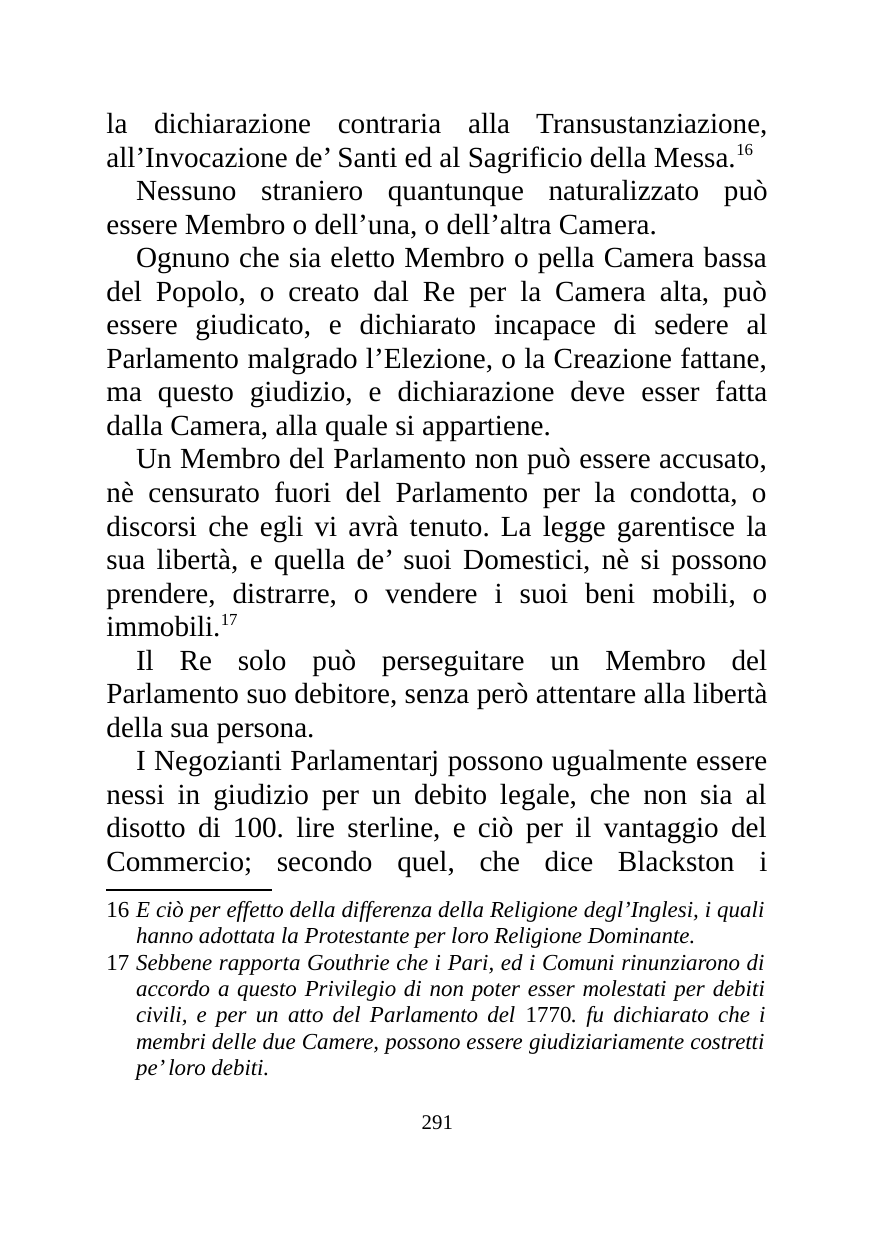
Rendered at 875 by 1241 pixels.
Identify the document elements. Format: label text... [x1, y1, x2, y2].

text I Negozianti Parlamentarj possono ugualmente essere nessi in giudizio per un debito legale, che non sia al disotto di 100. lire sterline, e ciò per il vantaggio del Commercio; secondo quel, che dice Blackston i [106, 743, 768, 878]
text Un Membro del Parlamento non può essere accusato, nè censurato fuori del Parlamento per la condotta, o discorsi che egli vi avrà tenuto. La legge garentisce la sua libertà, e quella de’ suoi Domestici, nè si possono prendere, distrarre, o vendere i suoi beni mobili, o immobili. [106, 442, 768, 643]
text Sebbene rapporta Gouthrie che i Pari, ed i Comuni rinunziarono di accordo a questo Privilegio di non poter esser molestati per debiti civili, e per un atto del Parlamento del 1770. fu dichiarato che i membri delle due Camere, possono essere giudiziariamente costretti pe’ loro debiti. [106, 949, 768, 1080]
text E ciò per effetto della differenza della Religione degl’Inglesi, i quali hanno adottata la Protestante per loro Religione Dominante. [106, 896, 768, 949]
text Nessuno straniero quantunque naturalizzato può essere Membro o dell’una, o dell’altra Camera. [106, 173, 768, 240]
text Ognuno che sia eletto Membro o pella Camera bassa del Popolo, o creato dal Re per la Camera alta, può essere giudicato, e dichiarato incapace di sedere al Parlamento malgrado l’Elezione, o la Creazione fattane, ma questo giudizio, e dichiarazione deve esser fatta dalla Camera, alla quale si appartiene. [106, 240, 768, 442]
text Il Re solo può perseguitare un Membro del Parlamento suo debitore, senza però attentare alla libertà della sua persona. [106, 643, 768, 743]
text la dichiarazione contraria alla Transustanziazione, all’Invocazione de’ Santi ed al Sagrificio della Messa. [106, 106, 768, 173]
